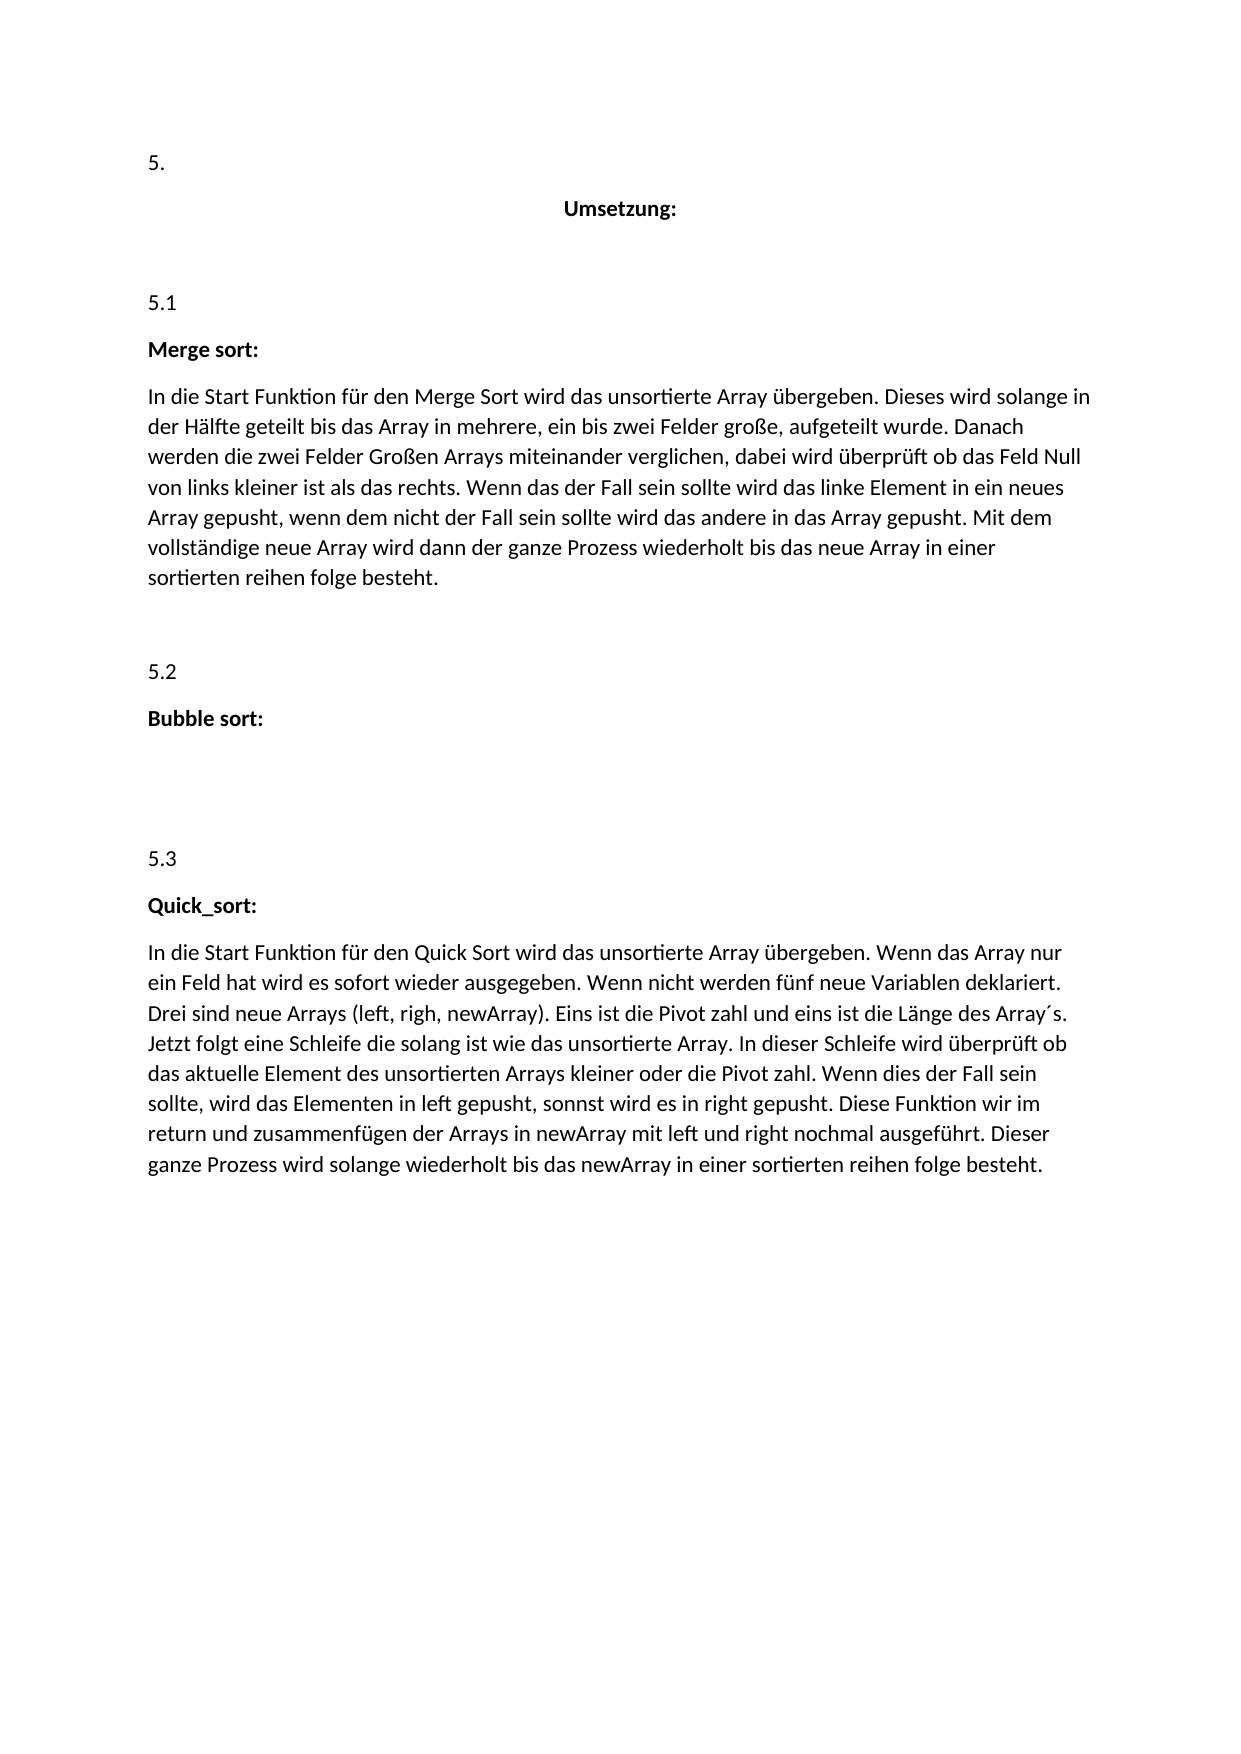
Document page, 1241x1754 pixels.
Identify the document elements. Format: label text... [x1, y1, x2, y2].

text 5. [148, 148, 1093, 176]
text Quick_sort: [148, 891, 1093, 919]
text 5.3 [148, 844, 1093, 872]
text Umsetzung: [148, 194, 1093, 222]
text 5.1 [148, 288, 1093, 316]
text In die Start Funktion für den Quick Sort wird das unsortierte Array übergeben. Wenn das Array nur ein Feld hat wird es sofort wieder ausgegeben. Wenn nicht werden fünf neue Variablen deklariert. Drei sind neue Arrays (left, righ, newArray). Eins ist die Pivot zahl und eins ist die Länge des Array´s. Jetzt folgt eine Schleife die solang ist wie das unsortierte Array. In dieser Schleife wird überprüft ob das aktuelle Element des unsortierten Arrays kleiner oder die Pivot zahl. Wenn dies der Fall sein sollte, wird das Elementen in left gepusht, sonnst wird es in right gepusht. Diese Funktion wir im return und zusammenfügen der Arrays in newArray mit left und right nochmal ausgeführt. Dieser ganze Prozess wird solange wiederholt bis das newArray in einer sortierten reihen folge besteht. [148, 938, 1093, 1178]
text Bubble sort: [148, 704, 1093, 732]
text Merge sort: [148, 335, 1093, 363]
text In die Start Funktion für den Merge Sort wird das unsortierte Array übergeben. Dieses wird solange in der Hälfte geteilt bis das Array in mehrere, ein bis zwei Felder große, aufgeteilt wurde. Danach werden die zwei Felder Großen Arrays miteinander verglichen, dabei wird überprüft ob das Feld Null von links kleiner ist als das rechts. Wenn das der Fall sein sollte wird das linke Element in ein neues Array gepusht, wenn dem nicht der Fall sein sollte wird das andere in das Array gepusht. Mit dem vollständige neue Array wird dann der ganze Prozess wiederholt bis das neue Array in einer sortierten reihen folge besteht. [148, 382, 1093, 591]
text 5.2 [148, 657, 1093, 685]
